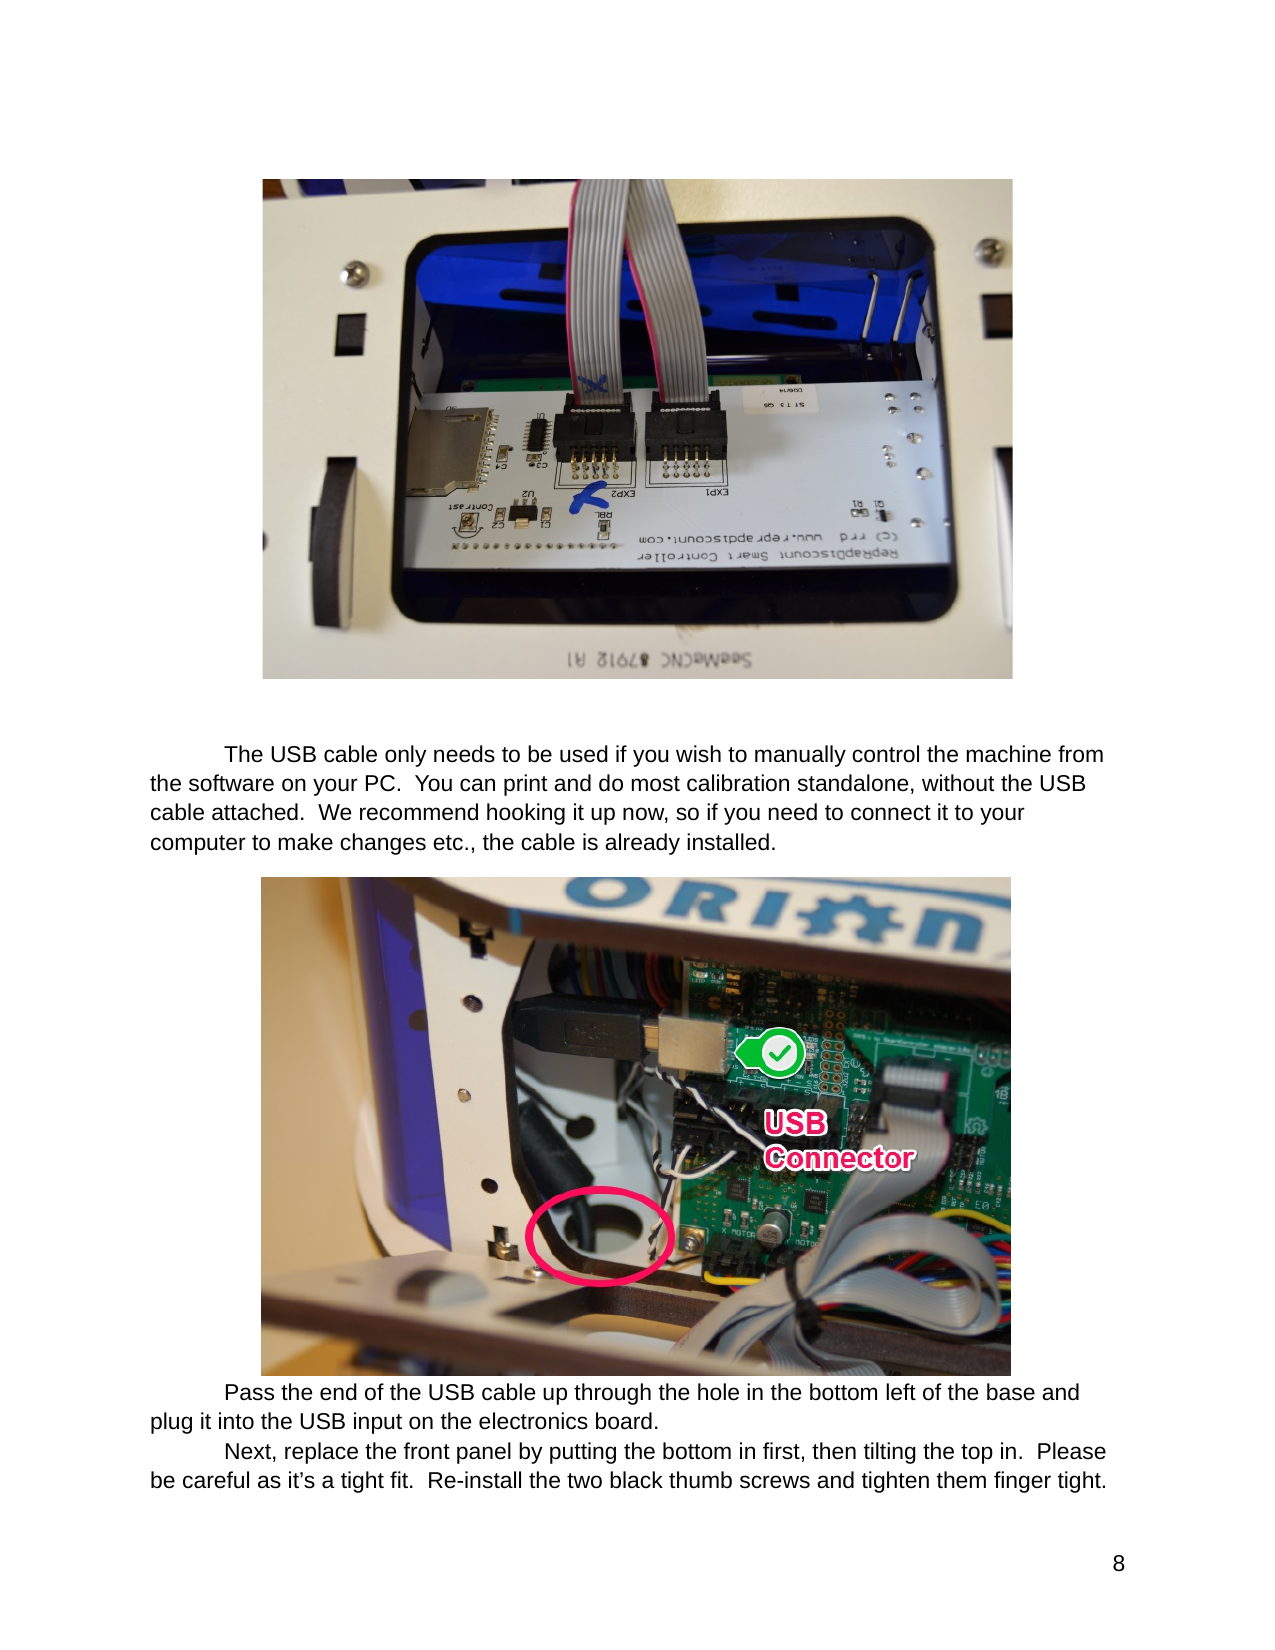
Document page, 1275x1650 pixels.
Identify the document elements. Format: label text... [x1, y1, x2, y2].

text The USB cable only needs to be used if you wish to manually control the machine from the software on your PC. You can print and do most calibration standalone, without the USB cable attached. We recommend hooking it up now, so if you need to connect it to your computer to make changes etc., the cable is already installed. [150, 741, 1125, 855]
text Pass the end of the USB cable up through the hole in the bottom left of the base and plug it into the USB input on the electronics board. [150, 1376, 1125, 1434]
picture [261, 877, 1011, 1376]
text Next, replace the front panel by putting the bottom in first, then tilting the top in. Please be careful as it’s a tight fit. Re-install the two black thumb screws and tighten them finger tight. [150, 1438, 1125, 1493]
picture [262, 179, 1013, 679]
